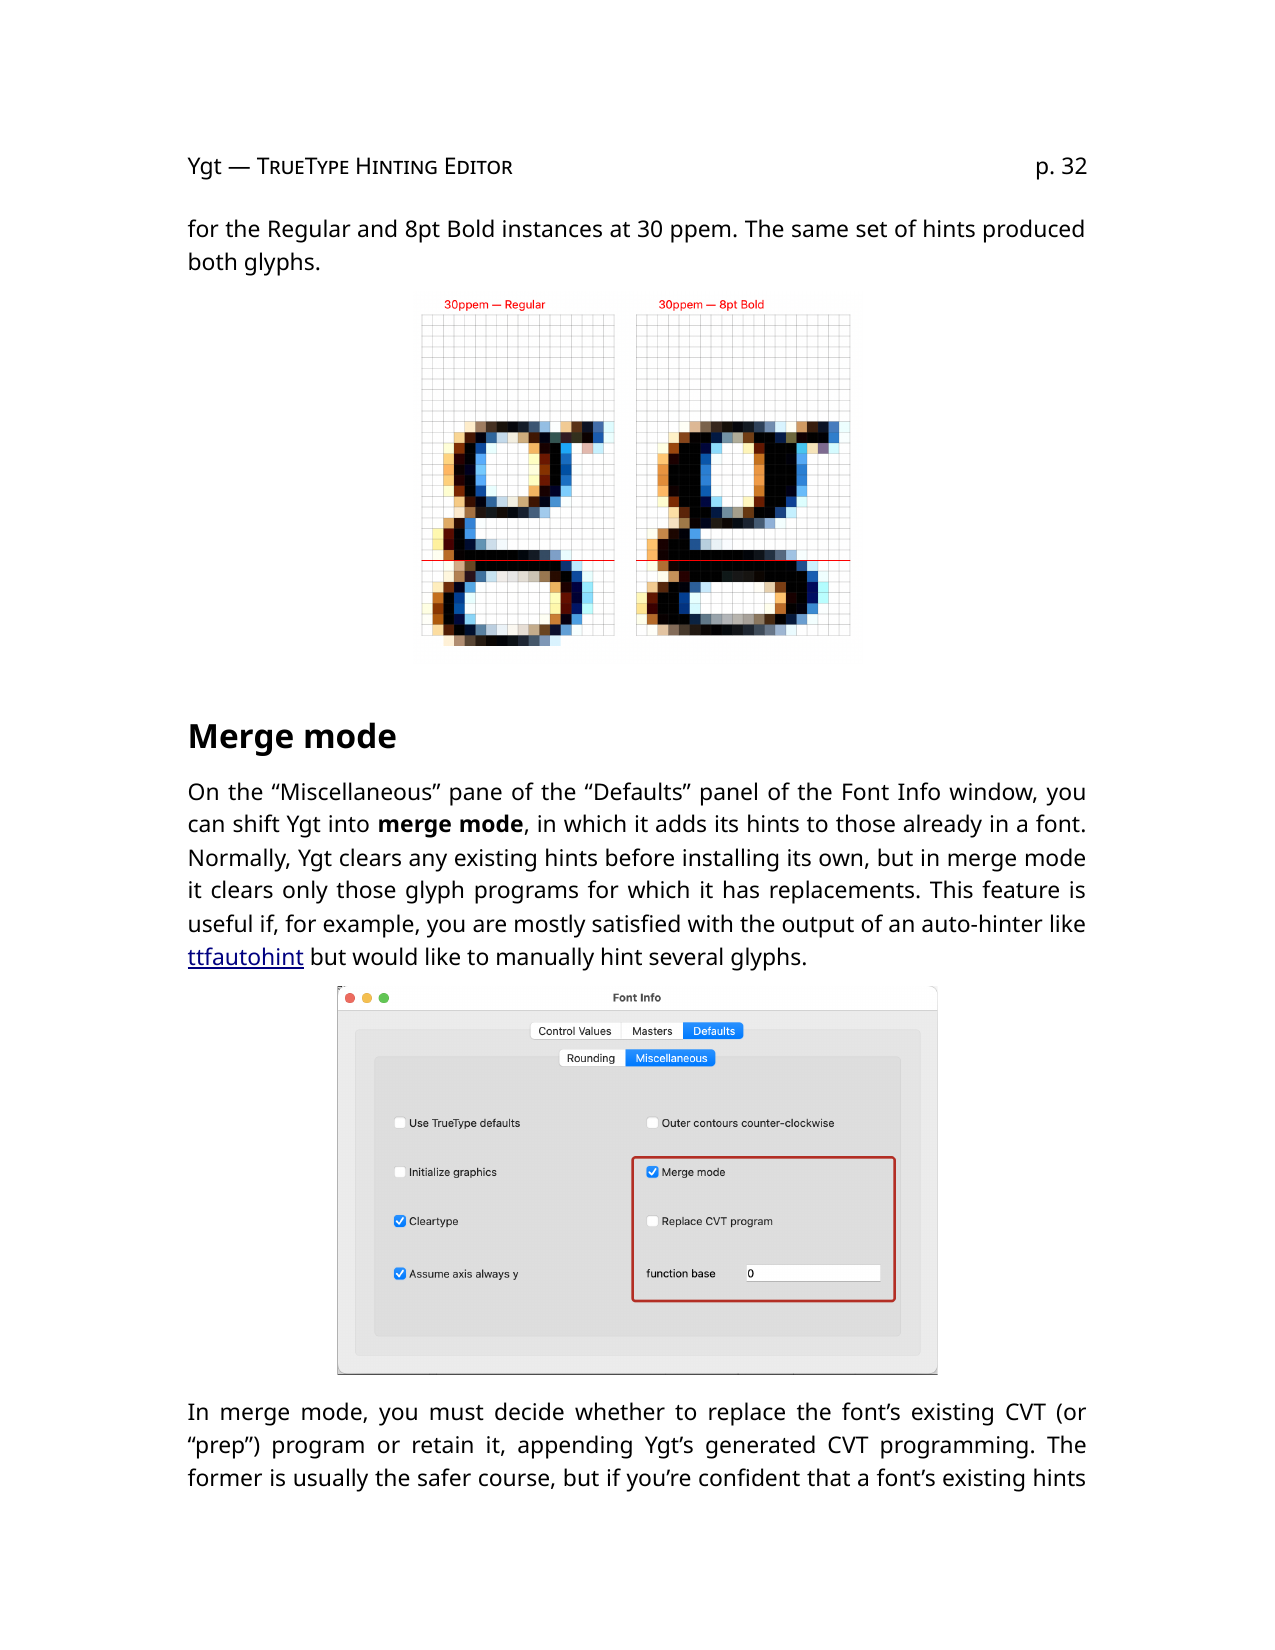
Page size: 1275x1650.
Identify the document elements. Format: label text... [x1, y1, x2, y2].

picture [337, 986, 938, 1375]
text On the “Miscellaneous” pane of the “Defaults” panel of the Font Info window, you can shift Ygt into merge mode, in which it adds its hints to those already in a font. Normally, Ygt clears any existing hints before installing its own, but in merge mode it clears only those glyph programs for which it has replacements. This feature is useful if, for example, you are mostly satisfied with the output of an auto-hinter like ttfautohint but would like to manually hint several glyphs. [187, 773, 1087, 972]
picture [412, 291, 863, 664]
text for the Regular and 8pt Bold instances at 30 ppem. The same set of hints produced both glyphs. [187, 211, 1087, 277]
subtitle Merge mode [187, 713, 1087, 758]
text In merge mode, you must decide whether to replace the font’s existing CVT (or “prep”) program or retain it, appending Ygt’s generated CVT programming. The former is usually the safer course, but if you’re confident that a font’s existing hints [187, 1394, 1087, 1493]
